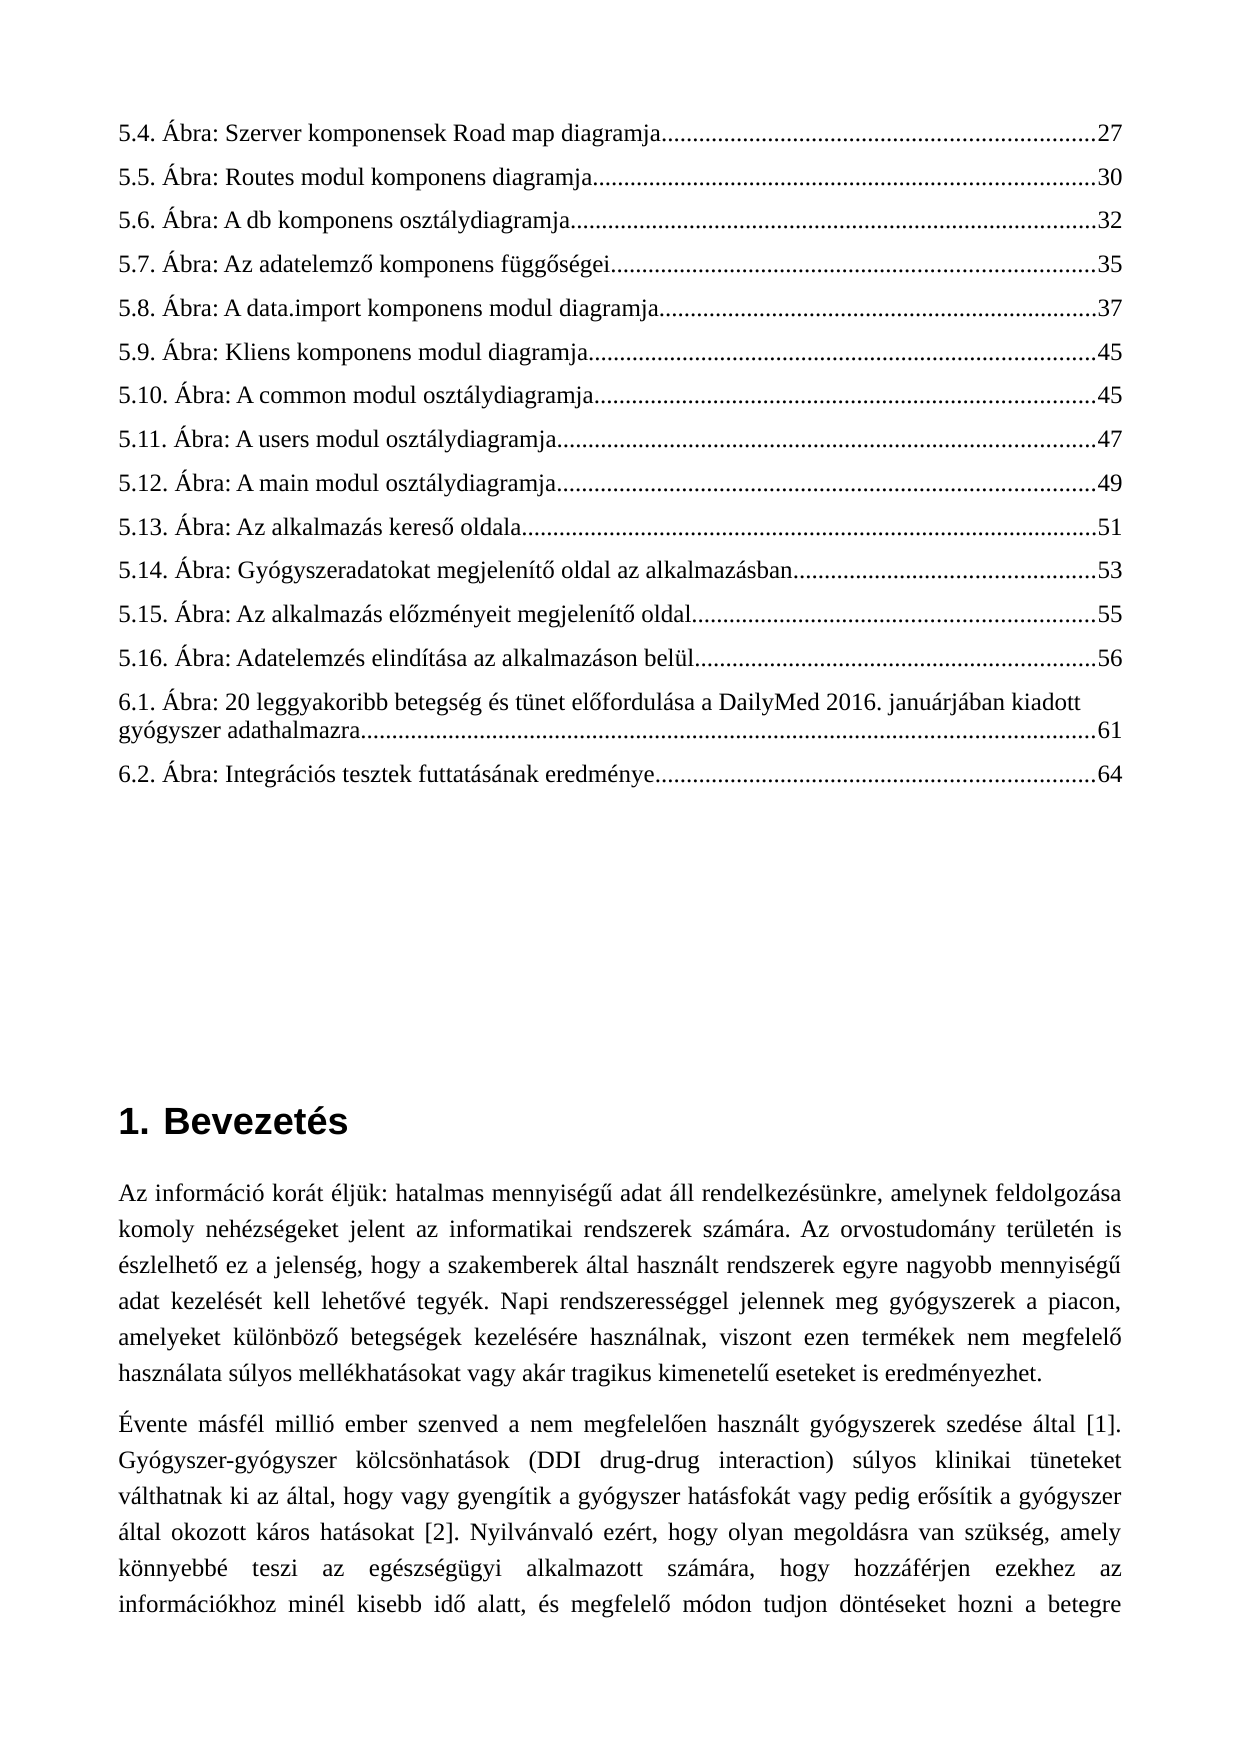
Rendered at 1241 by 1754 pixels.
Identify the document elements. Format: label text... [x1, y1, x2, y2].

text 5.7. Ábra: Az adatelemző komponens függőségei 35 [118, 249, 1122, 278]
text 5.9. Ábra: Kliens komponens modul diagramja 45 [118, 337, 1122, 366]
text 6.1. Ábra: 20 leggyakoribb betegség és tünet előfordulása a DailyMed 2016. januárjában kiadott gyógyszer adathalmazra 61 [118, 687, 1122, 744]
text 5.16. Ábra: Adatelemzés elindítása az alkalmazáson belül 56 [118, 643, 1122, 672]
text 5.12. Ábra: A main modul osztálydiagramja 49 [118, 468, 1122, 497]
text 6.2. Ábra: Integrációs tesztek futtatásának eredménye 64 [118, 759, 1122, 788]
subtitle Bevezetés [118, 1099, 1122, 1143]
text 5.10. Ábra: A common modul osztálydiagramja 45 [118, 381, 1122, 409]
text 5.11. Ábra: A users modul osztálydiagramja 47 [118, 424, 1122, 453]
text 5.13. Ábra: Az alkalmazás kereső oldala 51 [118, 512, 1122, 541]
text 5.4. Ábra: Szerver komponensek Road map diagramja 27 [118, 118, 1122, 147]
text 5.14. Ábra: Gyógyszeradatokat megjelenítő oldal az alkalmazásban 53 [118, 556, 1122, 584]
text 5.6. Ábra: A db komponens osztálydiagramja 32 [118, 206, 1122, 234]
text 5.8. Ábra: A data.import komponens modul diagramja 37 [118, 293, 1122, 322]
text Az információ korát éljük: hatalmas mennyiségű adat áll rendelkezésünkre, amelynek feldolgozása komoly nehézségeket jelent az informatikai rendszerek számára. Az orvostudomány területén is észlelhető ez a jelenség, hogy a szakemberek által használt rendszerek egyre nagyobb mennyiségű adat kezelését kell lehetővé tegyék. Napi rendszerességgel jelennek meg gyógyszerek a piacon, amelyeket különböző betegségek kezelésére használnak, viszont ezen termékek nem megfelelő használata súlyos mellékhatásokat vagy akár tragikus kimenetelű eseteket is eredményezhet. [118, 1173, 1122, 1389]
text 5.15. Ábra: Az alkalmazás előzményeit megjelenítő oldal 55 [118, 599, 1122, 628]
text 5.5. Ábra: Routes modul komponens diagramja 30 [118, 162, 1122, 191]
text Évente másfél millió ember szenved a nem megfelelően használt gyógyszerek szedése által [1]. Gyógyszer-gyógyszer kölcsönhatások (DDI drug-drug interaction) súlyos klinikai tüneteket válthatnak ki az által, hogy vagy gyengítik a gyógyszer hatásfokát vagy pedig erősítik a gyógyszer által okozott káros hatásokat [2]. Nyilvánvaló ezért, hogy olyan megoldásra van szükség, amely könnyebbé teszi az egészségügyi alkalmazott számára, hogy hozzáférjen ezekhez az információkhoz minél kisebb idő alatt, és megfelelő módon tudjon döntéseket hozni a betegre [118, 1404, 1122, 1620]
